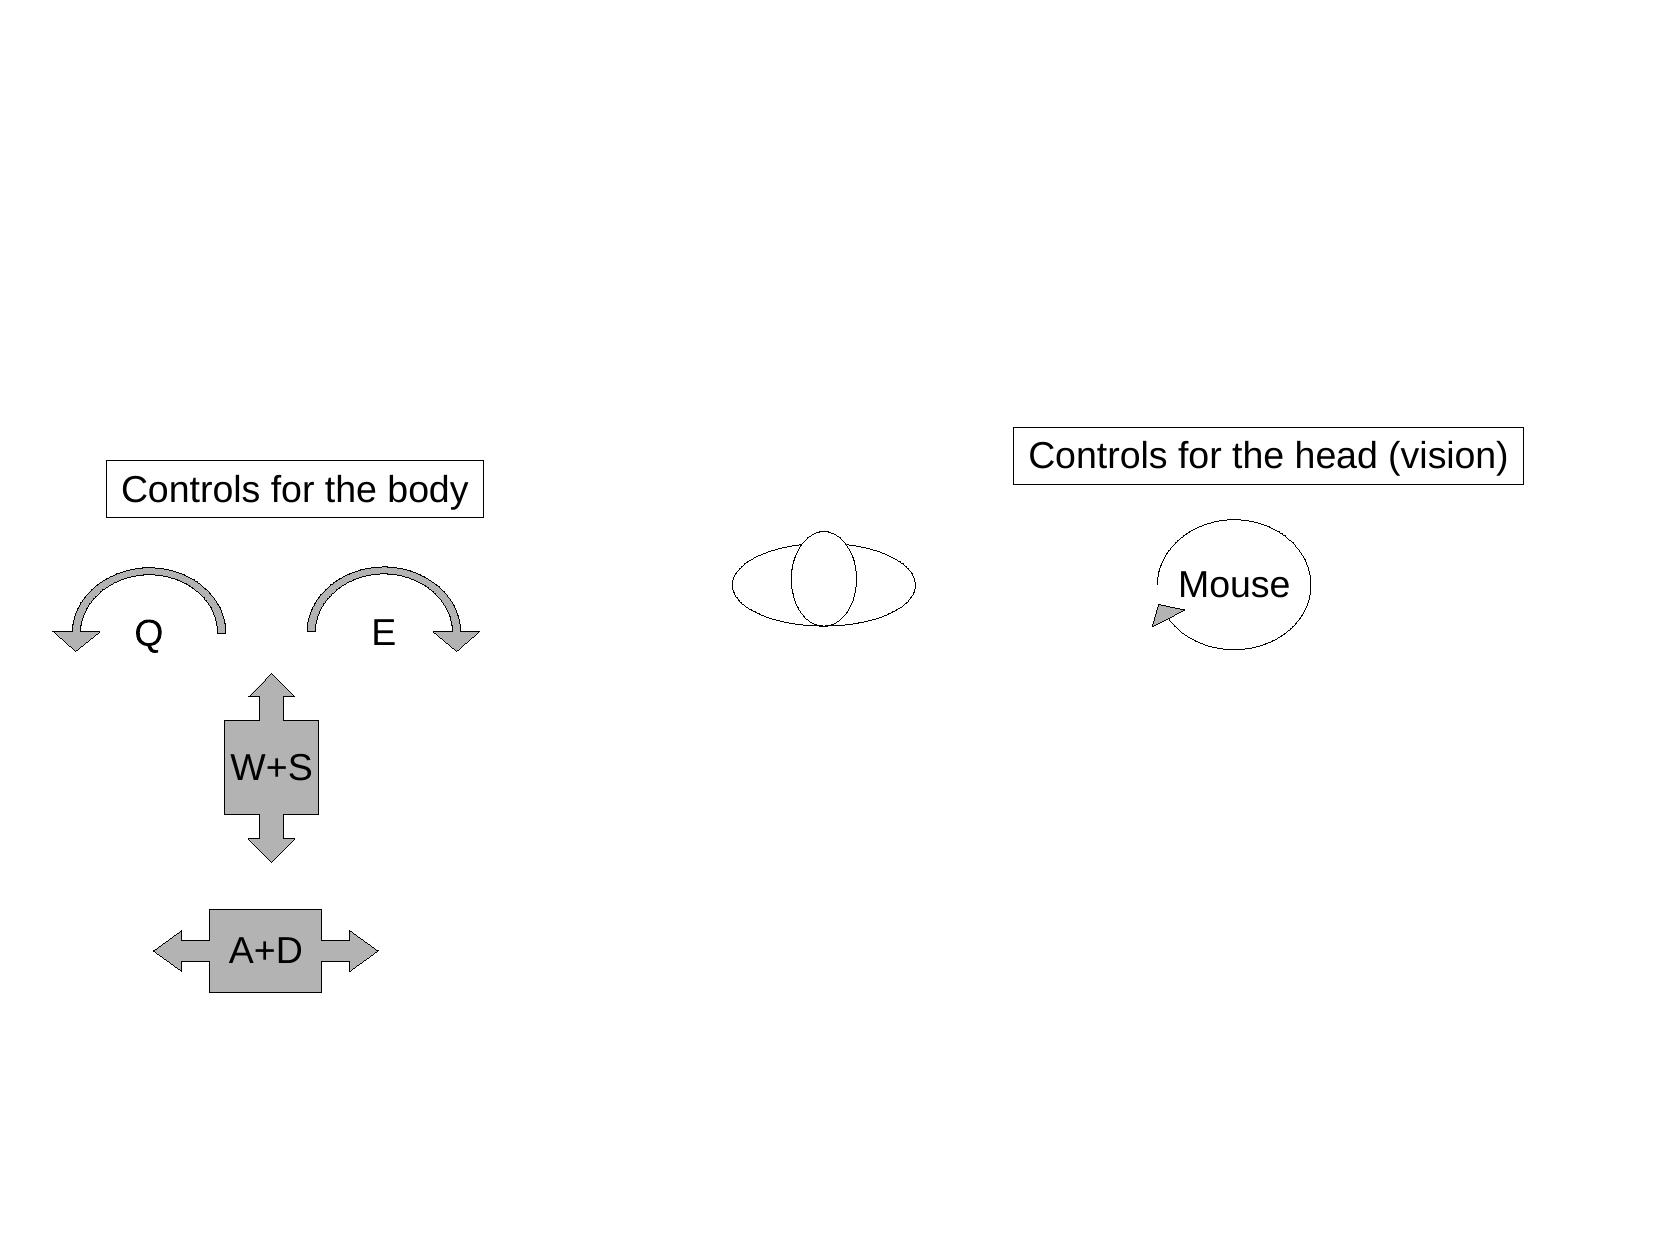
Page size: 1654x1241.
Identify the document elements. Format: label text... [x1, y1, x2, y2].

text_box Controls for the head (vision) [1013, 427, 1524, 485]
text_box [732, 531, 916, 627]
text_box E [307, 566, 480, 652]
text_box Q [52, 567, 226, 652]
text_box W+S [224, 673, 319, 863]
text_box A+D [153, 909, 379, 993]
text_box Controls for the body [106, 460, 484, 518]
text_box Mouse [1152, 519, 1311, 650]
